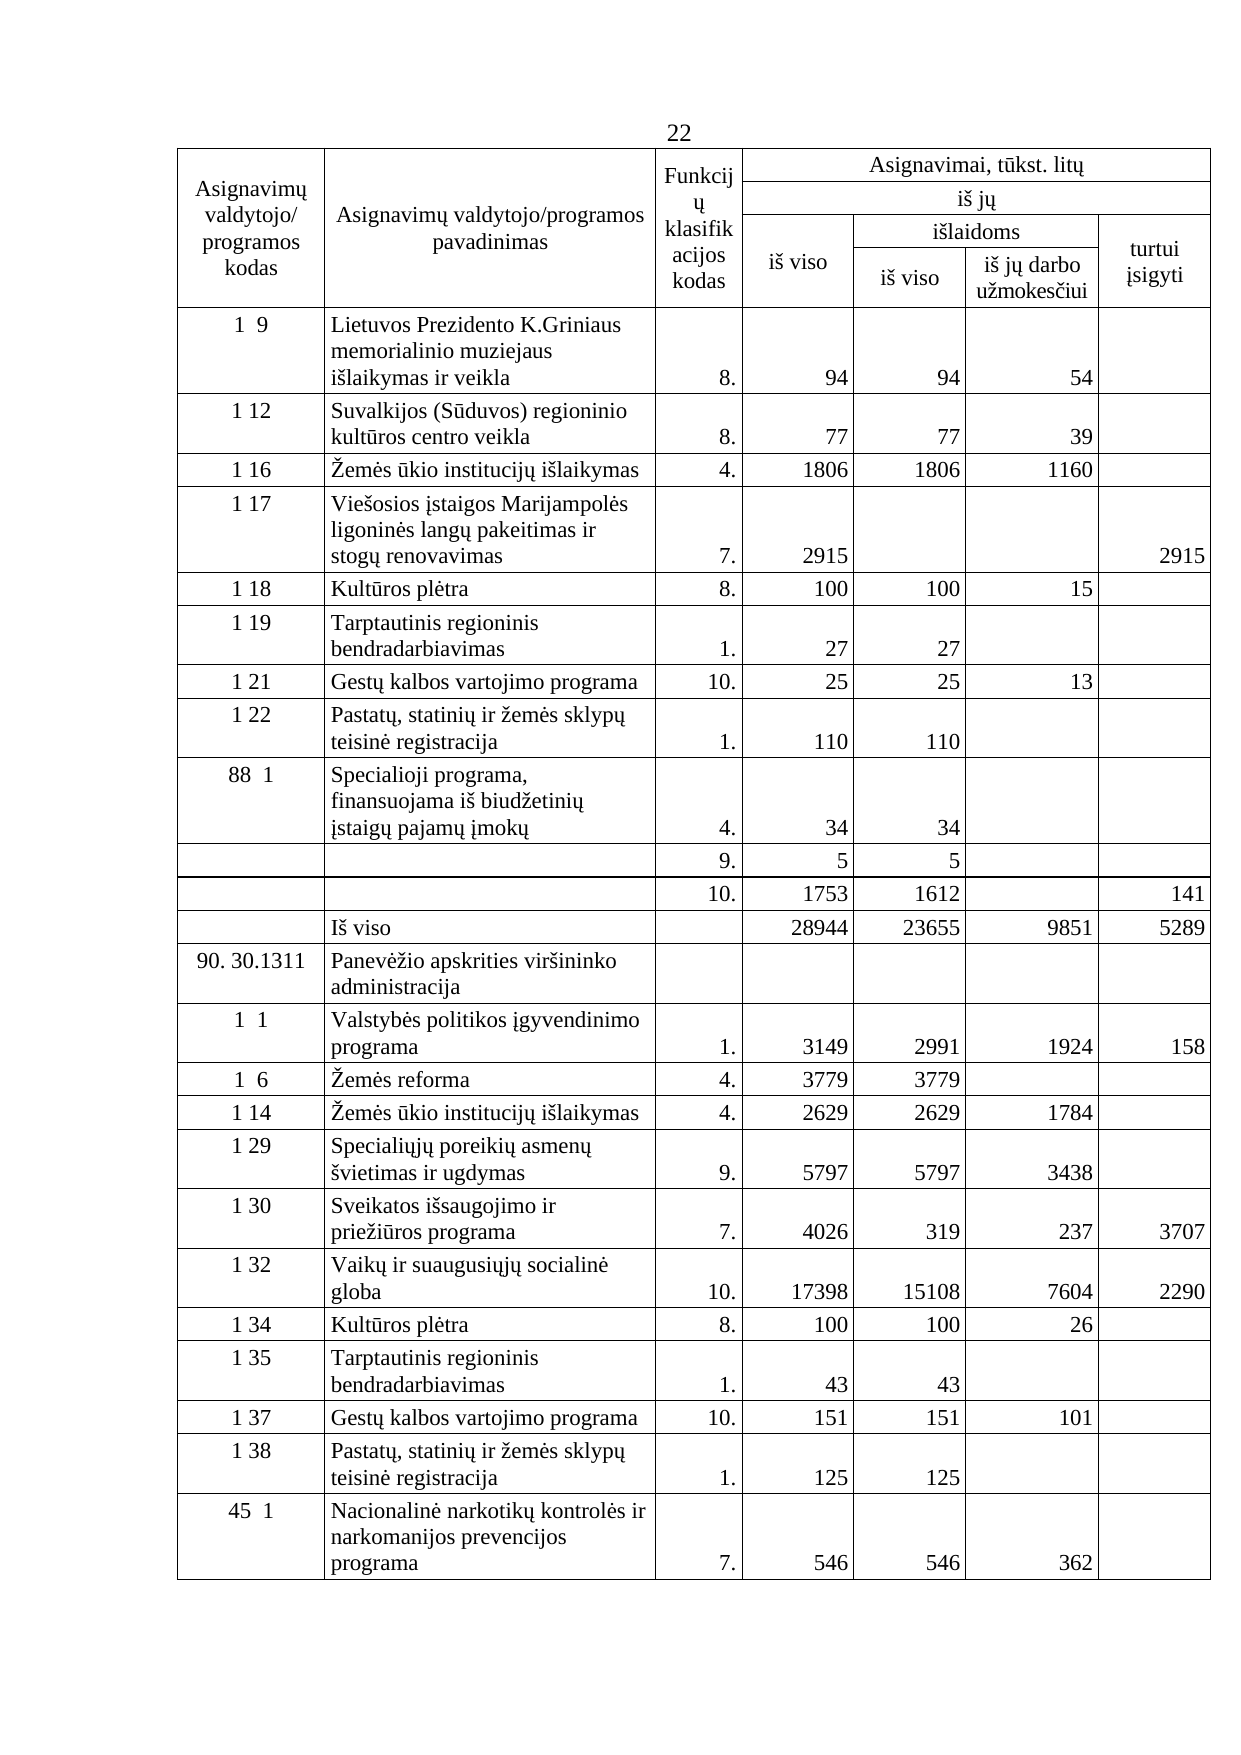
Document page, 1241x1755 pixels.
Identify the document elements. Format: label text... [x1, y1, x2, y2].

table_cell 9851 [966, 911, 1098, 943]
table_cell [1099, 1494, 1210, 1579]
table_cell 100 [743, 573, 853, 605]
table_cell [743, 944, 853, 1002]
table_cell 77 [854, 394, 965, 452]
table_cell 1 14 [178, 1096, 324, 1128]
table_cell 1 12 [178, 394, 324, 452]
table_cell [1099, 1341, 1210, 1400]
table_cell 39 [966, 394, 1098, 452]
table_cell 4. [656, 758, 742, 843]
table_header Funkcijų klasifikacijos kodas [656, 149, 742, 307]
table_cell 1 29 [178, 1130, 324, 1188]
table_cell 2629 [854, 1096, 965, 1128]
table_cell 5289 [1099, 911, 1210, 943]
table_cell 1 21 [178, 665, 324, 698]
table_cell [966, 606, 1098, 664]
table_cell 15108 [854, 1249, 965, 1307]
table_cell [1099, 454, 1210, 486]
table_cell 1. [656, 1341, 742, 1400]
table_header Asignavimai, tūkst. litų [743, 149, 1210, 181]
table_cell 362 [966, 1494, 1098, 1579]
table_cell Viešosios įstaigos Marijampolės ligoninės langų pakeitimas ir stogų renovavimas [325, 487, 655, 572]
table_cell 1 18 [178, 573, 324, 605]
table_cell [1099, 573, 1210, 605]
table_cell 54 [966, 308, 1098, 393]
table_cell [966, 1063, 1098, 1095]
table_cell 1924 [966, 1004, 1098, 1062]
table_cell 101 [966, 1401, 1098, 1433]
table_cell 45 1 [178, 1494, 324, 1579]
table_cell 125 [743, 1434, 853, 1493]
table_cell 77 [743, 394, 853, 452]
table_cell Lietuvos Prezidento K.Griniaus memorialinio muziejaus išlaikymas ir veikla [325, 308, 655, 393]
table_cell 100 [854, 573, 965, 605]
table_cell 1612 [854, 878, 965, 909]
table_cell 1 22 [178, 699, 324, 757]
table_cell Gestų kalbos vartojimo programa [325, 1401, 655, 1433]
table_cell [1099, 606, 1210, 664]
table_cell turtui įsigyti [1099, 215, 1210, 307]
table_cell 10. [656, 665, 742, 698]
table_cell Tarptautinis regioninis bendradarbiavimas [325, 606, 655, 664]
table_cell [1099, 699, 1210, 757]
table_cell Tarptautinis regioninis bendradarbiavimas [325, 1341, 655, 1400]
table_cell 8. [656, 394, 742, 452]
table_cell Kultūros plėtra [325, 573, 655, 605]
table_cell 1 38 [178, 1434, 324, 1493]
table_cell [854, 944, 965, 1002]
table_cell 1806 [743, 454, 853, 486]
table_cell 1. [656, 1004, 742, 1062]
table_cell 7. [656, 1494, 742, 1579]
table_cell 2991 [854, 1004, 965, 1062]
table_cell [966, 1341, 1098, 1400]
table_cell 158 [1099, 1004, 1210, 1062]
table_cell [325, 844, 655, 876]
table_cell 34 [743, 758, 853, 843]
table_cell Žemės ūkio institucijų išlaikymas [325, 454, 655, 486]
table_cell 141 [1099, 878, 1210, 909]
table_cell 10. [656, 1249, 742, 1307]
table_cell 4. [656, 1063, 742, 1095]
table_cell 151 [854, 1401, 965, 1433]
table_cell 90. 30.1311 [178, 944, 324, 1002]
table_cell Kultūros plėtra [325, 1308, 655, 1340]
table_cell [1099, 944, 1210, 1002]
table_cell [966, 878, 1098, 909]
table_cell 10. [656, 1401, 742, 1433]
table_cell [325, 878, 655, 909]
table_cell [1099, 758, 1210, 843]
table_cell 1 6 [178, 1063, 324, 1095]
table_cell 5 [743, 844, 853, 876]
table_cell 26 [966, 1308, 1098, 1340]
table_cell 3779 [743, 1063, 853, 1095]
table_cell [966, 1434, 1098, 1493]
table_cell [966, 944, 1098, 1002]
table_cell [966, 758, 1098, 843]
table_cell 2915 [1099, 487, 1210, 572]
table_cell [966, 699, 1098, 757]
table_cell [1099, 1308, 1210, 1340]
table_cell Panevėžio apskrities viršininko administracija [325, 944, 655, 1002]
table_cell 7604 [966, 1249, 1098, 1307]
table_cell 2290 [1099, 1249, 1210, 1307]
table_cell 4. [656, 454, 742, 486]
table_cell 17398 [743, 1249, 853, 1307]
table_cell [656, 911, 742, 943]
table_cell 3438 [966, 1130, 1098, 1188]
table_cell 27 [743, 606, 853, 664]
table_cell 2629 [743, 1096, 853, 1128]
table_cell Vaikų ir suaugusiųjų socialinė globa [325, 1249, 655, 1307]
table_cell 9. [656, 844, 742, 876]
table_cell Žemės ūkio institucijų išlaikymas [325, 1096, 655, 1128]
table_cell Gestų kalbos vartojimo programa [325, 665, 655, 698]
table_cell iš viso [854, 248, 965, 307]
table_cell 27 [854, 606, 965, 664]
table_cell išlaidoms [854, 215, 1098, 247]
table_cell 25 [854, 665, 965, 698]
table_cell 151 [743, 1401, 853, 1433]
table_cell 8. [656, 1308, 742, 1340]
table_cell 3707 [1099, 1189, 1210, 1248]
table_cell Iš viso [325, 911, 655, 943]
table_cell [1099, 844, 1210, 876]
table_cell 23655 [854, 911, 965, 943]
table_cell Valstybės politikos įgyvendinimo programa [325, 1004, 655, 1062]
table_cell 43 [743, 1341, 853, 1400]
table_cell 5797 [854, 1130, 965, 1188]
table_cell [1099, 394, 1210, 452]
table_header Asignavimų valdytojo/ programos kodas [178, 149, 324, 307]
table_cell 110 [854, 699, 965, 757]
table_cell iš viso [743, 215, 853, 307]
table_cell 1806 [854, 454, 965, 486]
table_cell 1160 [966, 454, 1098, 486]
table_cell 3779 [854, 1063, 965, 1095]
table_cell 1 17 [178, 487, 324, 572]
table_cell 1. [656, 606, 742, 664]
table_cell 1 37 [178, 1401, 324, 1433]
table_cell 125 [854, 1434, 965, 1493]
table_cell 1 34 [178, 1308, 324, 1340]
table_cell [1099, 665, 1210, 698]
table_cell [1099, 308, 1210, 393]
table_cell 319 [854, 1189, 965, 1248]
table_cell 15 [966, 573, 1098, 605]
table_cell [178, 911, 324, 943]
table_cell [1099, 1401, 1210, 1433]
table_cell 546 [743, 1494, 853, 1579]
table_cell 546 [854, 1494, 965, 1579]
table_cell 13 [966, 665, 1098, 698]
table_cell Specialioji programa, finansuojama iš biudžetinių įstaigų pajamų įmokų [325, 758, 655, 843]
table_cell 34 [854, 758, 965, 843]
table_cell [178, 844, 324, 876]
table_cell [1099, 1096, 1210, 1128]
table_cell 7. [656, 487, 742, 572]
table_cell 237 [966, 1189, 1098, 1248]
table_cell 1 19 [178, 606, 324, 664]
table_cell 2915 [743, 487, 853, 572]
table_cell 1753 [743, 878, 853, 909]
table_cell 25 [743, 665, 853, 698]
table_cell 28944 [743, 911, 853, 943]
table_cell 1 9 [178, 308, 324, 393]
table_cell 5797 [743, 1130, 853, 1188]
table_cell Žemės reforma [325, 1063, 655, 1095]
table_cell [966, 844, 1098, 876]
table_cell [1099, 1434, 1210, 1493]
table_cell Specialiųjų poreikių asmenų švietimas ir ugdymas [325, 1130, 655, 1188]
table_cell [966, 487, 1098, 572]
table_cell iš jų [743, 182, 1210, 214]
table_cell [1099, 1063, 1210, 1095]
table_cell 1. [656, 1434, 742, 1493]
table_cell 1784 [966, 1096, 1098, 1128]
table_cell 88 1 [178, 758, 324, 843]
table_cell 94 [743, 308, 853, 393]
table_cell 1 16 [178, 454, 324, 486]
table_cell iš jų darbo užmokesčiui [966, 248, 1098, 307]
table_header Asignavimų valdytojo/programos pavadinimas [325, 149, 655, 307]
table_cell 9. [656, 1130, 742, 1188]
table_cell 3149 [743, 1004, 853, 1062]
table_cell 110 [743, 699, 853, 757]
table_cell 94 [854, 308, 965, 393]
table_cell Pastatų, statinių ir žemės sklypų teisinė registracija [325, 1434, 655, 1493]
table_cell 4026 [743, 1189, 853, 1248]
table_cell 100 [743, 1308, 853, 1340]
table_cell [178, 878, 324, 909]
table_cell 43 [854, 1341, 965, 1400]
table_cell 4. [656, 1096, 742, 1128]
table_cell Suvalkijos (Sūduvos) regioninio kultūros centro veikla [325, 394, 655, 452]
table_cell 10. [656, 878, 742, 909]
table_cell 5 [854, 844, 965, 876]
table_cell 100 [854, 1308, 965, 1340]
table_cell [854, 487, 965, 572]
table_cell 7. [656, 1189, 742, 1248]
table_cell 1. [656, 699, 742, 757]
table_cell Nacionalinė narkotikų kontrolės ir narkomanijos prevencijos programa [325, 1494, 655, 1579]
table_cell 1 30 [178, 1189, 324, 1248]
table_cell 1 35 [178, 1341, 324, 1400]
table_cell Pastatų, statinių ir žemės sklypų teisinė registracija [325, 699, 655, 757]
table_cell Sveikatos išsaugojimo ir priežiūros programa [325, 1189, 655, 1248]
table_cell 8. [656, 573, 742, 605]
table_cell 1 32 [178, 1249, 324, 1307]
table_cell [656, 944, 742, 1002]
table_cell [1099, 1130, 1210, 1188]
table_cell 1 1 [178, 1004, 324, 1062]
table_cell 8. [656, 308, 742, 393]
